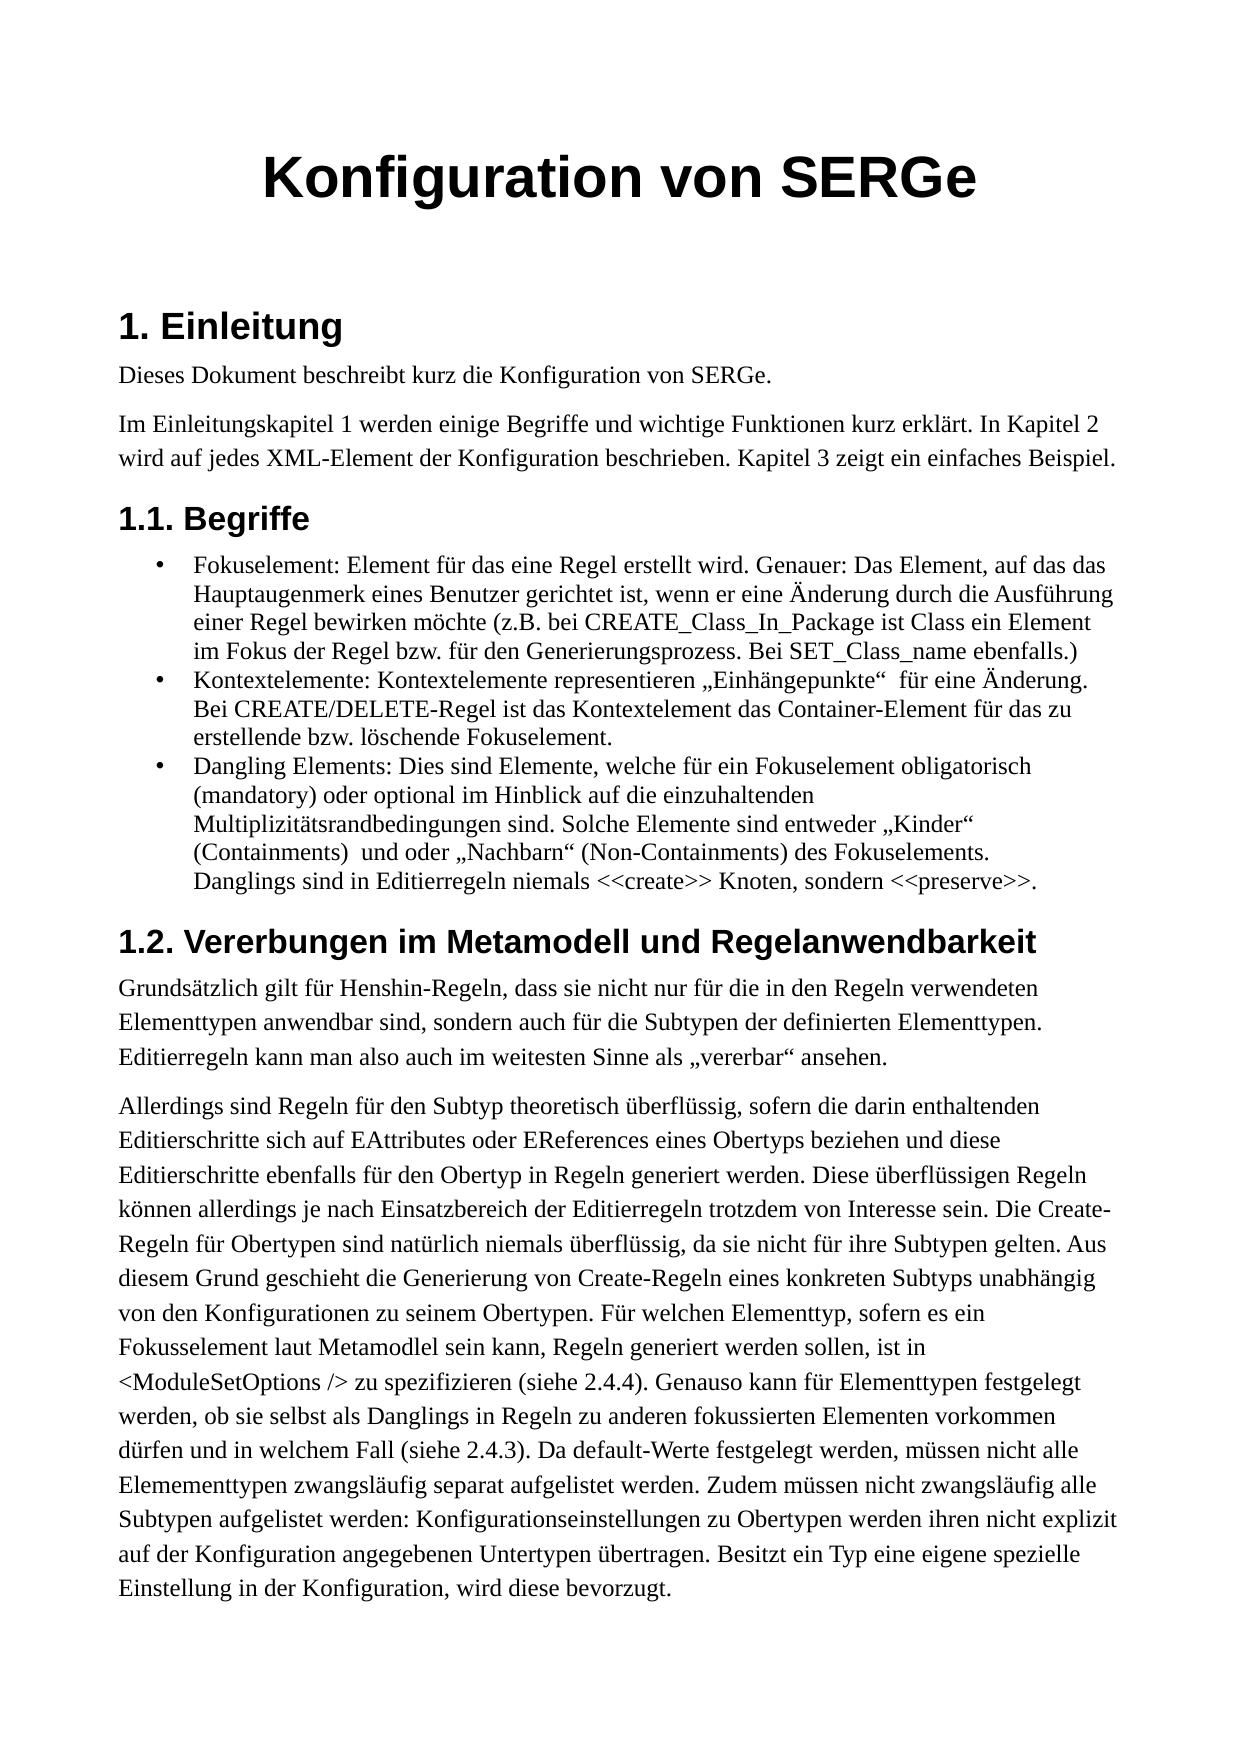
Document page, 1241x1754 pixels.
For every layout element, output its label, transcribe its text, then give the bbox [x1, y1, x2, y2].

title Konfiguration von SERGe [118, 143, 1122, 210]
subtitle 1. Einleitung [118, 304, 1122, 347]
subtitle 1.1. Begriffe [118, 499, 1122, 537]
text Allerdings sind Regeln für den Subtyp theoretisch überflüssig, sofern die darin enthaltenden Editierschritte sich auf EAttributes oder EReferences eines Obertyps beziehen und diese Editierschritte ebenfalls für den Obertyp in Regeln generiert werden. Diese überflüssigen Regeln können allerdings je nach Einsatzbereich der Editierregeln trotzdem von Interesse sein. Die Create-Regeln für Obertypen sind natürlich niemals überflüssig, da sie nicht für ihre Subtypen gelten. Aus diesem Grund geschieht die Generierung von Create-Regeln eines konkreten Subtyps unabhängig von den Konfigurationen zu seinem Obertypen. Für welchen Elementtyp, sofern es ein Fokusselement laut Metamodlel sein kann, Regeln generiert werden sollen, ist in <ModuleSetOptions /> zu spezifizieren (siehe 2.4.4). Genauso kann für Elementtypen festgelegt werden, ob sie selbst als Danglings in Regeln zu anderen fokussierten Elementen vorkommen dürfen und in welchem Fall (siehe 2.4.3). Da default-Werte festgelegt werden, müssen nicht alle Elemementtypen zwangsläufig separat aufgelistet werden. Zudem müssen nicht zwangsläufig alle Subtypen aufgelistet werden: Konfigurationseinstellungen zu Obertypen werden ihren nicht explizit auf der Konfiguration angegebenen Untertypen übertragen. Besitzt ein Typ eine eigene spezielle Einstellung in der Konfiguration, wird diese bevorzugt. [118, 1091, 1122, 1602]
list Danglings sind in Editierregeln niemals <<create>> Knoten, sondern <<preserve>>. [156, 866, 1122, 895]
text Im Einleitungskapitel 1 werden einige Begriffe und wichtige Funktionen kurz erklärt. In Kapitel 2 wird auf jedes XML-Element der Konfiguration beschrieben. Kapitel 3 zeigt ein einfaches Beispiel. [118, 409, 1122, 472]
text Grundsätzlich gilt für Henshin-Regeln, dass sie nicht nur für die in den Regeln verwendeten Elementtypen anwendbar sind, sondern auch für die Subtypen der definierten Elementtypen. Editierregeln kann man also auch im weitesten Sinne als „vererbar“ ansehen. [118, 973, 1122, 1070]
list Dangling Elements: Dies sind Elemente, welche für ein Fokuselement obligatorisch (mandatory) oder optional im Hinblick auf die einzuhaltenden Multiplizitätsrandbedingungen sind. Solche Elemente sind entweder „Kinder“ (Containments) und oder „Nachbarn“ (Non-Containments) des Fokuselements. [156, 751, 1122, 866]
list Kontextelemente: Kontextelemente representieren „Einhängepunkte“ für eine Änderung. Bei CREATE/DELETE-Regel ist das Kontextelement das Container-Element für das zu erstellende bzw. löschende Fokuselement. [156, 665, 1122, 751]
text Dieses Dokument beschreibt kurz die Konfiguration von SERGe. [118, 360, 1122, 389]
list Fokuselement: Element für das eine Regel erstellt wird. Genauer: Das Element, auf das das Hauptaugenmerk eines Benutzer gerichtet ist, wenn er eine Änderung durch die Ausführung einer Regel bewirken möchte (z.B. bei CREATE_Class_In_Package ist Class ein Element im Fokus der Regel bzw. für den Generierungsprozess. Bei SET_Class_name ebenfalls.) [156, 550, 1122, 665]
subtitle 1.2. Vererbungen im Metamodell und Regelanwendbarkeit [118, 922, 1122, 960]
